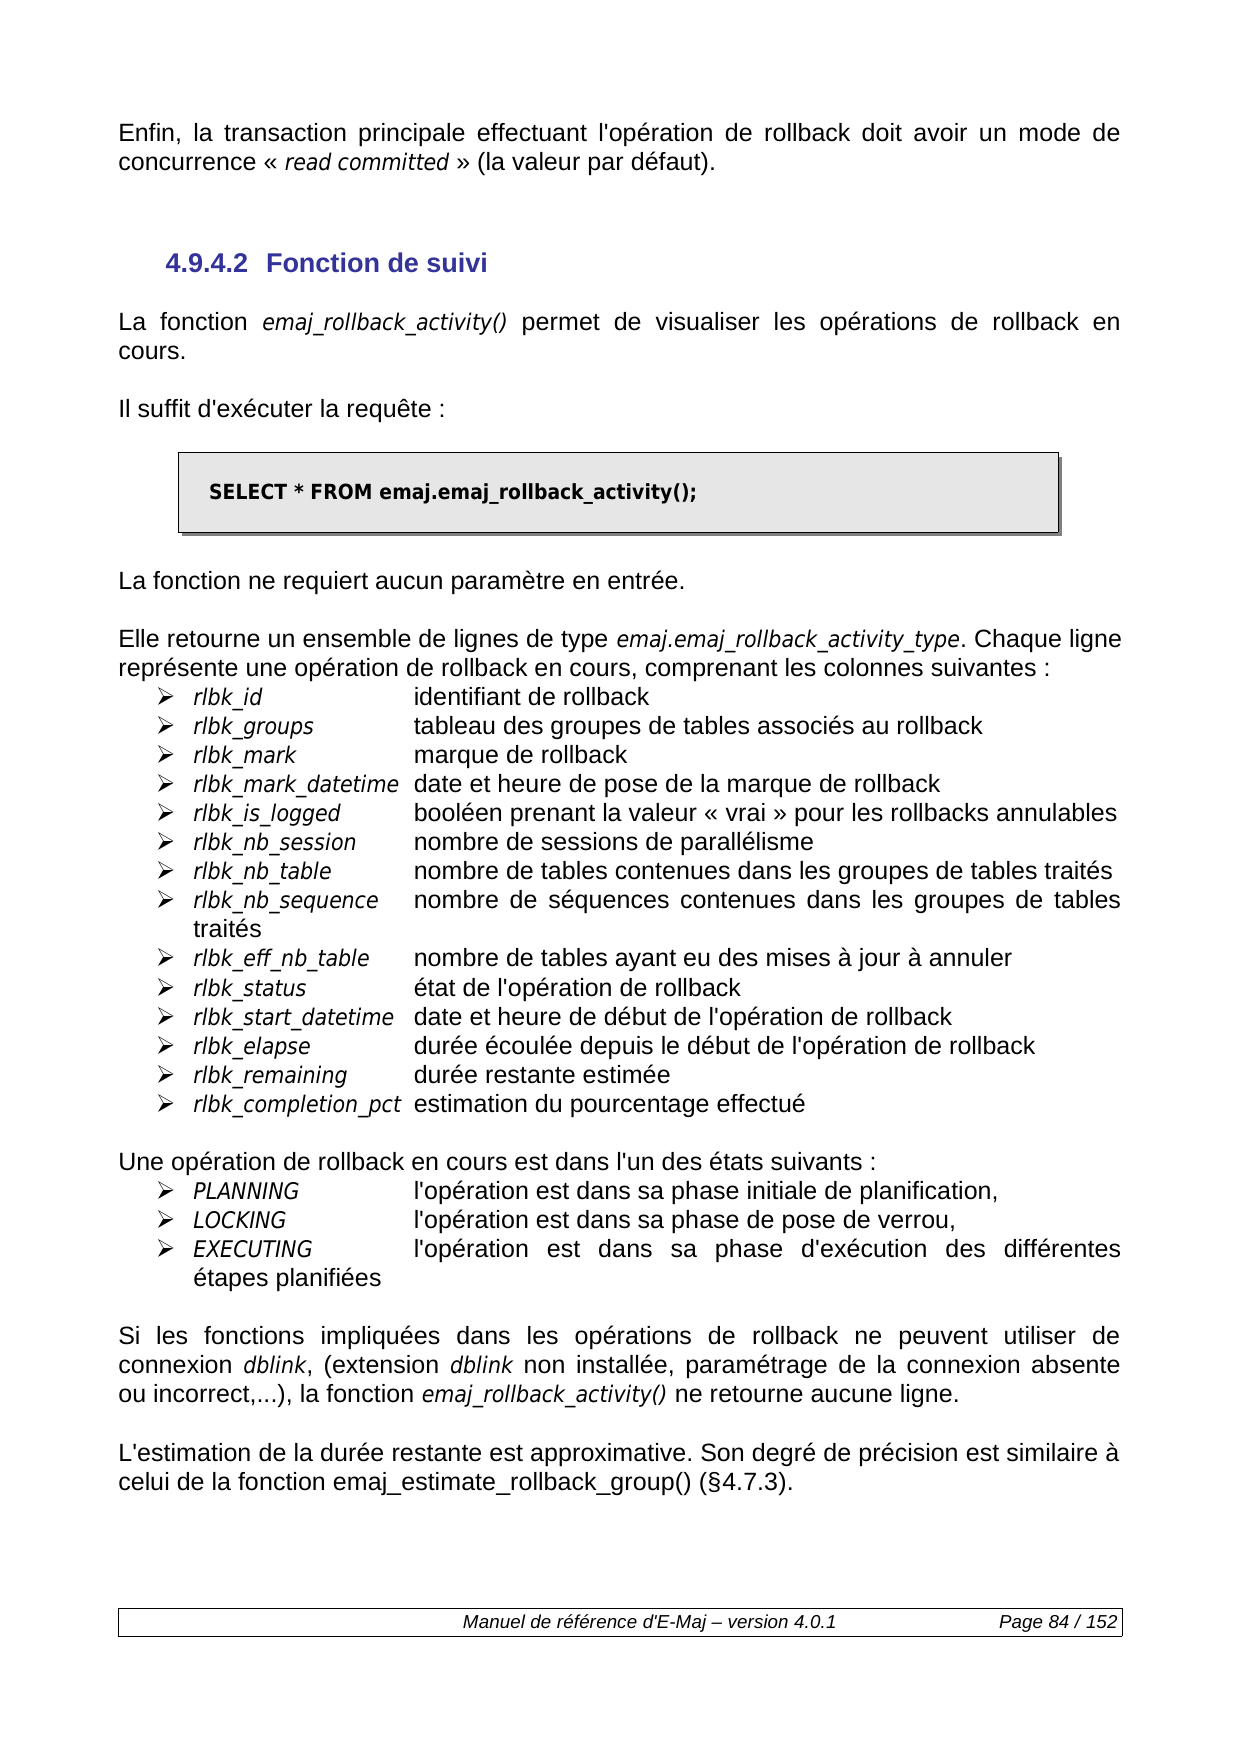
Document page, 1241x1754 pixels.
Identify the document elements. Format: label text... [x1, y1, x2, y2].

list rlbk_eff_nb_table nombre de tables ayant eu des mises à jour à annuler [156, 943, 1122, 972]
list EXECUTING l'opération est dans sa phase d'exécution des différentes étapes planifiées [156, 1234, 1122, 1292]
list rlbk_elapse durée écoulée depuis le début de l'opération de rollback [156, 1031, 1122, 1059]
list rlbk_completion_pct estimation du pourcentage effectué [156, 1089, 1122, 1118]
list rlbk_is_logged booléen prenant la valeur « vrai » pour les rollbacks annulables [156, 798, 1122, 827]
text La fonction emaj_rollback_activity() permet de visualiser les opérations de rollback en cours. [118, 307, 1122, 365]
list rlbk_id identifiant de rollback [156, 682, 1122, 711]
text Il suffit d'exécuter la requête : [118, 394, 1122, 423]
list rlbk_groups tableau des groupes de tables associés au rollback [156, 711, 1122, 740]
list rlbk_nb_session nombre de sessions de parallélisme [156, 827, 1122, 856]
text Elle retourne un ensemble de lignes de type emaj.emaj_rollback_activity_type. Chaque ligne représente une opération de rollback en cours, comprenant les colonnes suivantes : [118, 624, 1122, 682]
list LOCKING l'opération est dans sa phase de pose de verrou, [156, 1205, 1122, 1234]
list rlbk_mark_datetime date et heure de pose de la marque de rollback [156, 769, 1122, 798]
list PLANNING l'opération est dans sa phase initiale de planification, [156, 1176, 1122, 1205]
list rlbk_start_datetime date et heure de début de l'opération de rollback [156, 1001, 1122, 1031]
list rlbk_remaining durée restante estimée [156, 1059, 1122, 1089]
list rlbk_nb_sequence nombre de séquences contenues dans les groupes de tables traités [156, 885, 1122, 943]
text Une opération de rollback en cours est dans l'un des états suivants : [118, 1147, 1122, 1176]
text Si les fonctions impliquées dans les opérations de rollback ne peuvent utiliser de connexion dblink, (extension dblink non installée, paramétrage de la connexion absente ou incorrect,...), la fonction emaj_rollback_activity() ne retourne aucune ligne. [118, 1321, 1122, 1408]
text L'estimation de la durée restante est approximative. Son degré de précision est similaire à celui de la fonction emaj_estimate_rollback_group() (§4.7.3). [118, 1437, 1122, 1496]
list rlbk_mark marque de rollback [156, 740, 1122, 769]
list rlbk_status état de l'opération de rollback [156, 972, 1122, 1001]
subtitle Fonction de suivi [165, 247, 1122, 278]
text SELECT * FROM emaj.emaj_rollback_activity(); [179, 477, 1058, 501]
text Enfin, la transaction principale effectuant l'opération de rollback doit avoir un mode de concurrence « read committed » (la valeur par défaut). [118, 118, 1122, 176]
list rlbk_nb_table nombre de tables contenues dans les groupes de tables traités [156, 856, 1122, 885]
text La fonction ne requiert aucun paramètre en entrée. [118, 566, 1122, 594]
